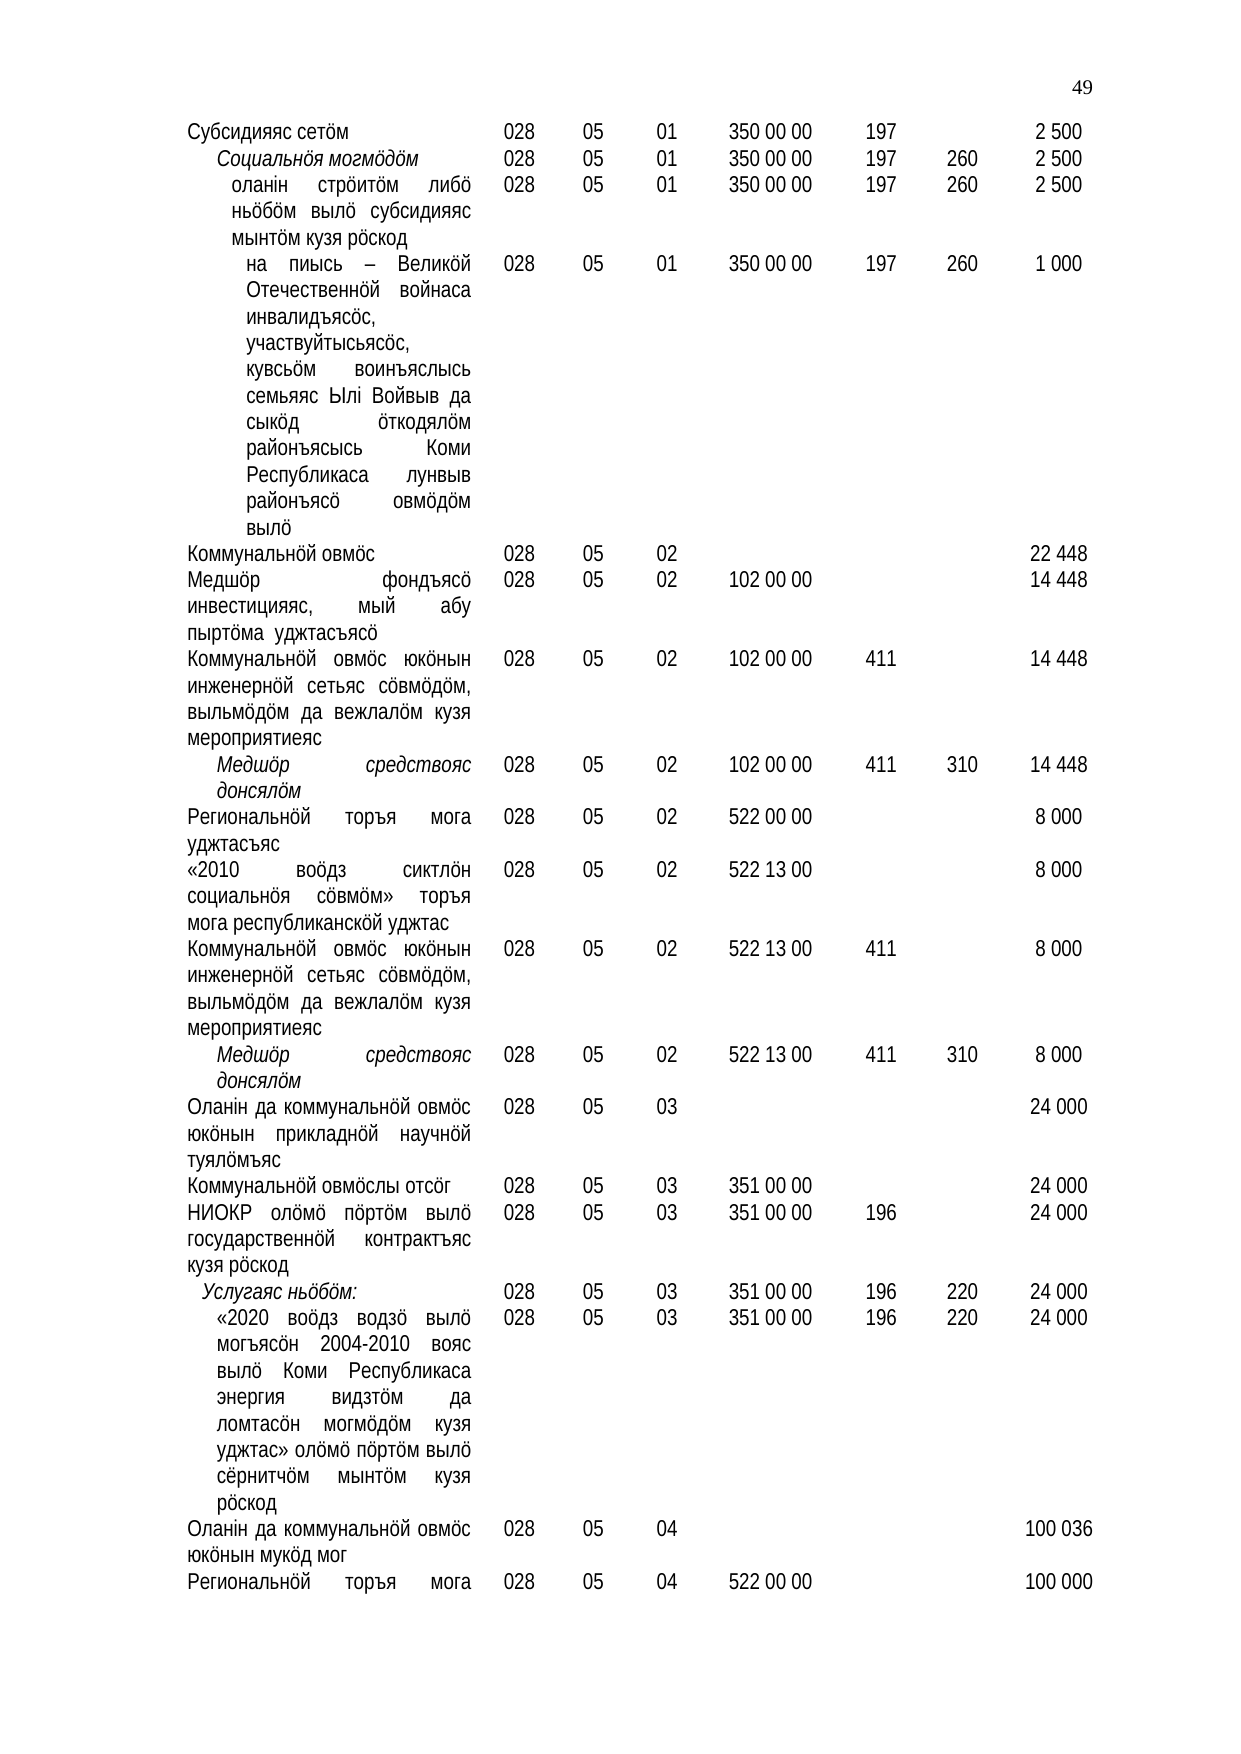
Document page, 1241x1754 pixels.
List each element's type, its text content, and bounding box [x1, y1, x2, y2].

table_cell 197 [837, 171, 925, 250]
table_cell 028 [482, 540, 556, 566]
table_cell 028 [482, 1093, 556, 1172]
table_cell 350 00 00 [704, 171, 837, 250]
table_cell [925, 856, 999, 935]
table_cell [837, 540, 925, 566]
table_cell 028 [482, 171, 556, 250]
table_cell оланiн стрöитöм либö ньöбöм вылö субсидияяс мынтöм кузя рöскод [176, 171, 482, 250]
table_cell 100 036 [999, 1515, 1118, 1568]
table_cell 351 00 00 [704, 1278, 837, 1304]
table_cell 350 00 00 [704, 118, 837, 144]
table_cell 05 [556, 250, 630, 540]
table_cell 522 13 00 [704, 935, 837, 1041]
table_cell 102 00 00 [704, 566, 837, 645]
table_cell [837, 1515, 925, 1568]
table_cell 14 448 [999, 566, 1118, 645]
table_cell 522 00 00 [704, 1568, 837, 1594]
table_cell 05 [556, 1515, 630, 1568]
table_cell 05 [556, 1199, 630, 1278]
table_cell 028 [482, 856, 556, 935]
table_cell 196 [837, 1199, 925, 1278]
table_cell 24 000 [999, 1093, 1118, 1172]
table_cell 2 500 [999, 118, 1118, 144]
table_cell 02 [630, 566, 704, 645]
table_cell 028 [482, 1172, 556, 1199]
table_cell [837, 566, 925, 645]
table_cell 03 [630, 1172, 704, 1199]
table_cell Медшöр фондъясö инвестицияяс, мый абу пыртöма уджтасъясö [176, 566, 482, 645]
table_cell 03 [630, 1304, 704, 1515]
table_cell 02 [630, 803, 704, 856]
table_cell 14 448 [999, 751, 1118, 803]
table_cell Медшöр средствояс донсялöм [176, 751, 482, 803]
table_cell [925, 118, 999, 144]
table_cell Оланiн да коммунальнöй овмöс юкöнын прикладнöй научнöй туялöмъяс [176, 1093, 482, 1172]
table_cell 05 [556, 1304, 630, 1515]
table_cell 197 [837, 250, 925, 540]
table_cell 260 [925, 171, 999, 250]
table_cell 196 [837, 1278, 925, 1304]
table_cell Субсидияяс сетöм [176, 118, 482, 144]
table_cell 028 [482, 1199, 556, 1278]
table_cell 028 [482, 566, 556, 645]
table_cell 411 [837, 935, 925, 1041]
table_cell 522 13 00 [704, 856, 837, 935]
table_cell 351 00 00 [704, 1199, 837, 1278]
table_cell 411 [837, 645, 925, 751]
table_cell 24 000 [999, 1172, 1118, 1199]
table_cell 351 00 00 [704, 1304, 837, 1515]
table_cell 05 [556, 1093, 630, 1172]
table_cell 522 13 00 [704, 1041, 837, 1093]
table_cell 102 00 00 [704, 645, 837, 751]
table_cell 260 [925, 250, 999, 540]
table_cell 24 000 [999, 1304, 1118, 1515]
table_cell 102 00 00 [704, 751, 837, 803]
table_cell 05 [556, 645, 630, 751]
table_cell 028 [482, 118, 556, 144]
table_cell 028 [482, 1041, 556, 1093]
table_cell [837, 1568, 925, 1594]
table_cell 522 00 00 [704, 803, 837, 856]
table_cell [925, 645, 999, 751]
table_cell 8 000 [999, 803, 1118, 856]
table_cell 350 00 00 [704, 145, 837, 171]
table_cell 028 [482, 250, 556, 540]
table_cell 2 500 [999, 145, 1118, 171]
table_cell 04 [630, 1568, 704, 1594]
table_cell 02 [630, 645, 704, 751]
table_cell 05 [556, 856, 630, 935]
table_cell 01 [630, 171, 704, 250]
table_cell [925, 1568, 999, 1594]
table_cell 8 000 [999, 1041, 1118, 1093]
table_cell 028 [482, 935, 556, 1041]
table_cell «2020 воöдз водзö вылö могъясöн 2004-2010 вояс вылö Коми Республикаса энергия видзтöм да ломтасöн могмöдöм кузя уджтас» олöмö пöртöм вылö сёрнитчöм мынтöм кузя рöскод [176, 1304, 482, 1515]
table_cell 350 00 00 [704, 250, 837, 540]
table_cell [837, 1172, 925, 1199]
table_cell 05 [556, 1041, 630, 1093]
table_cell 01 [630, 250, 704, 540]
table_cell 14 448 [999, 645, 1118, 751]
table_cell 03 [630, 1199, 704, 1278]
table_cell Медшöр средствояс донсялöм [176, 1041, 482, 1093]
table_cell 02 [630, 751, 704, 803]
table_cell 028 [482, 1278, 556, 1304]
table_cell 028 [482, 751, 556, 803]
table_cell 02 [630, 540, 704, 566]
table_cell 05 [556, 566, 630, 645]
table_cell Коммунальнöй овмöс юкöнын инженернöй сетьяс сöвмöдöм, выльмöдöм да вежлалöм кузя мероприятиеяс [176, 645, 482, 751]
table_cell 197 [837, 118, 925, 144]
table_cell 196 [837, 1304, 925, 1515]
table_cell 05 [556, 935, 630, 1041]
table_cell 351 00 00 [704, 1172, 837, 1199]
table_cell 028 [482, 1304, 556, 1515]
table_cell [837, 803, 925, 856]
table_cell 24 000 [999, 1278, 1118, 1304]
table_cell Коммунальнöй овмöслы отсöг [176, 1172, 482, 1199]
table_cell 411 [837, 1041, 925, 1093]
table_cell 310 [925, 751, 999, 803]
table_cell Региональнöй торъя мога уджтасъяс [176, 803, 482, 856]
table_cell 028 [482, 645, 556, 751]
table_cell НИОКР олöмö пöртöм вылö государственнöй контрактъяс кузя рöскод [176, 1199, 482, 1278]
table_cell [925, 1515, 999, 1568]
table_cell 260 [925, 145, 999, 171]
table_cell 22 448 [999, 540, 1118, 566]
table_cell 028 [482, 1515, 556, 1568]
table_cell 05 [556, 540, 630, 566]
table_cell 8 000 [999, 856, 1118, 935]
table_cell 02 [630, 856, 704, 935]
table_cell [704, 1515, 837, 1568]
table_cell 05 [556, 145, 630, 171]
table_cell 100 000 [999, 1568, 1118, 1594]
table_cell 05 [556, 1568, 630, 1594]
table_cell 05 [556, 1172, 630, 1199]
table_cell 02 [630, 1041, 704, 1093]
table_cell [925, 540, 999, 566]
table_cell 220 [925, 1304, 999, 1515]
table_cell Социальнöя могмöдöм [176, 145, 482, 171]
table_cell 05 [556, 803, 630, 856]
table_cell «2010 воöдз сиктлöн социальнöя сöвмöм» торъя мога республиканскöй уджтас [176, 856, 482, 935]
table_cell 028 [482, 145, 556, 171]
table_cell [925, 1172, 999, 1199]
table_cell [704, 1093, 837, 1172]
table_cell Коммунальнöй овмöс юкöнын инженернöй сетьяс сöвмöдöм, выльмöдöм да вежлалöм кузя мероприятиеяс [176, 935, 482, 1041]
table_cell 220 [925, 1278, 999, 1304]
table_cell 03 [630, 1093, 704, 1172]
table_cell 05 [556, 118, 630, 144]
table_cell Региональнöй торъя мога [176, 1568, 482, 1594]
table_cell [837, 856, 925, 935]
table_cell [925, 803, 999, 856]
table_cell [837, 1093, 925, 1172]
table_cell Оланiн да коммунальнöй овмöс юкöнын мукöд мог [176, 1515, 482, 1568]
table_cell 01 [630, 145, 704, 171]
table_cell 05 [556, 171, 630, 250]
table_cell 04 [630, 1515, 704, 1568]
table_cell 24 000 [999, 1199, 1118, 1278]
table_cell 2 500 [999, 171, 1118, 250]
table_cell 01 [630, 118, 704, 144]
table_cell на пиысь – Великöй Отечественнöй войнаса инвалидъясöс, участвуйтысьясöс, кувсьöм воинъяслысь семьяяс Ылi Войвыв да сыкöд öткодялöм районъясысь Коми Республикаса лунвыв районъясö овмöдöм вылö [176, 250, 482, 540]
table_cell 8 000 [999, 935, 1118, 1041]
table_cell 028 [482, 803, 556, 856]
table_cell [925, 1093, 999, 1172]
table_cell 1 000 [999, 250, 1118, 540]
table_cell Коммунальнöй овмöс [176, 540, 482, 566]
table_cell 03 [630, 1278, 704, 1304]
table_cell [925, 935, 999, 1041]
table_cell [925, 1199, 999, 1278]
table_cell 05 [556, 1278, 630, 1304]
table_cell 05 [556, 751, 630, 803]
table_cell 411 [837, 751, 925, 803]
table_cell 02 [630, 935, 704, 1041]
table_cell 028 [482, 1568, 556, 1594]
table_cell [925, 566, 999, 645]
table_cell 310 [925, 1041, 999, 1093]
table_cell Услугаяс ньöбöм: [176, 1278, 482, 1304]
table_cell [704, 540, 837, 566]
table_cell 197 [837, 145, 925, 171]
